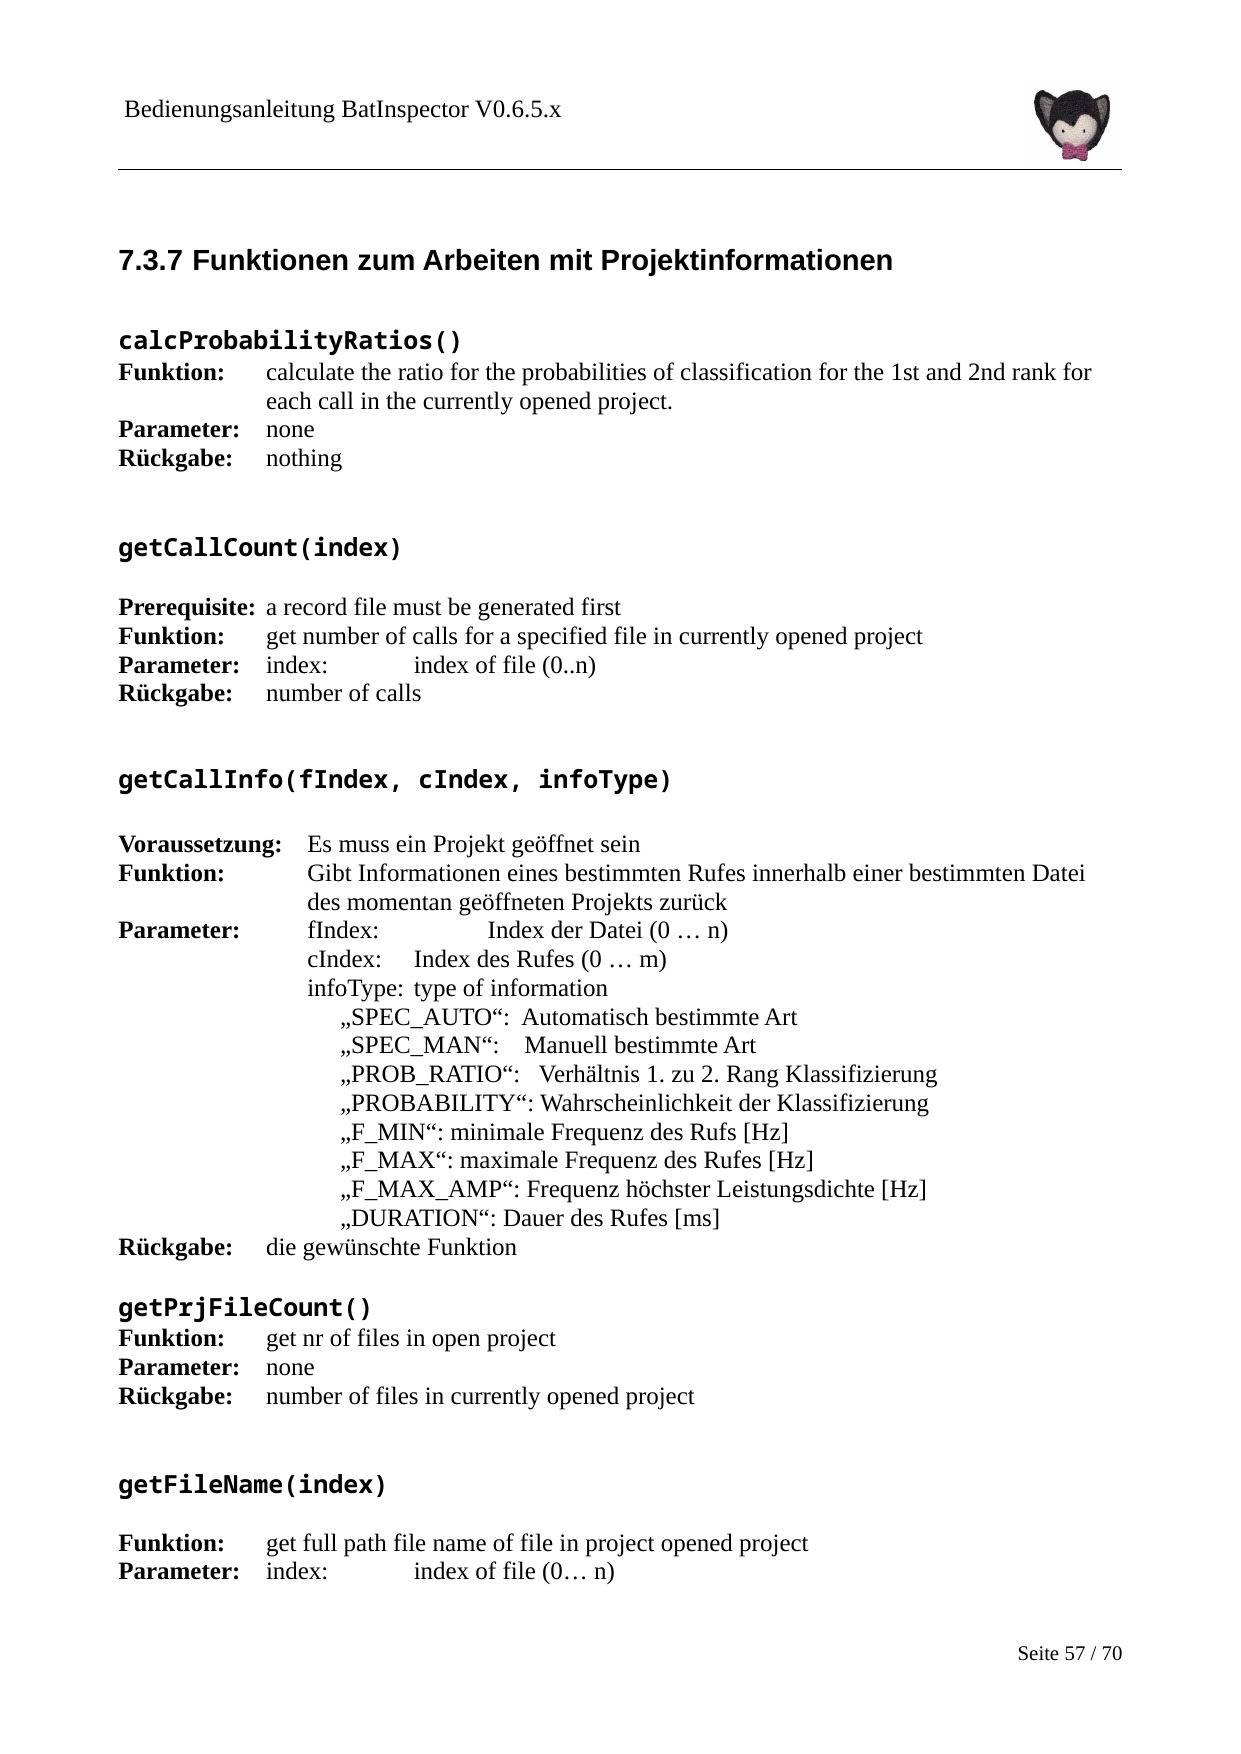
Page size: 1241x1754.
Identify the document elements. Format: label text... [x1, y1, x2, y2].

text Funktion: calculate the ratio for the probabilities of classification for the 1st and 2nd rank for each call in the currently opened project. [118, 357, 1122, 414]
picture [1030, 80, 1119, 169]
text getPrjFileCount() [118, 1289, 1122, 1323]
text Rückgabe: number of calls [118, 678, 1122, 707]
text Parameter: none Rückgabe: number of files in currently opened project [118, 1352, 1122, 1410]
text Funktion: get full path file name of file in project opened project [118, 1528, 1122, 1556]
text Funktion: Gibt Informationen eines bestimmten Rufes innerhalb einer bestimmten Datei des momentan geöffneten Projekts zurück [118, 858, 1122, 916]
text Funktion: get nr of files in open project [118, 1323, 1122, 1352]
text Rückgabe: die gewünschte Funktion [118, 1232, 1122, 1261]
text Parameter: index: index of file (0… n) [118, 1556, 1122, 1585]
text Parameter: none Rückgabe: nothing [118, 414, 1122, 472]
text Voraussetzung: Es muss ein Projekt geöffnet sein [118, 829, 1122, 858]
text Funktion: get number of calls for a specified file in currently opened project [118, 621, 1122, 650]
text Parameter: index: index of file (0..n) [118, 650, 1122, 678]
text calcProbabilityRatios() [118, 323, 1122, 357]
text getCallInfo(fIndex, cIndex, infoType) [118, 761, 1122, 795]
text Parameter: fIndex: Index der Datei (0 … n) cIndex: Index des Rufes (0 … m) infoType: type of information „SPEC_AUTO“: Automatisch bestimmte Art „SPEC_MAN“: Manuell bestimmte Art „PROB_RATIO“: Verhältnis 1. zu 2. Rang Klassifizierung „PROBABILITY“: Wahrscheinlichkeit der Klassifizierung „F_MIN“: minimale Frequenz des Rufs [Hz] „F_MAX“: maximale Frequenz des Rufes [Hz] „F_MAX_AMP“: Frequenz höchster Leistungsdichte [Hz] „DURATION“: Dauer des Rufes [ms] [118, 916, 1122, 1232]
subtitle Funktionen zum Arbeiten mit Projektinformationen [118, 243, 1122, 276]
text getFileName(index) [118, 1467, 1122, 1501]
text getCallCount(index) [118, 529, 1122, 563]
text Prerequisite: a record file must be generated first [118, 592, 1122, 621]
